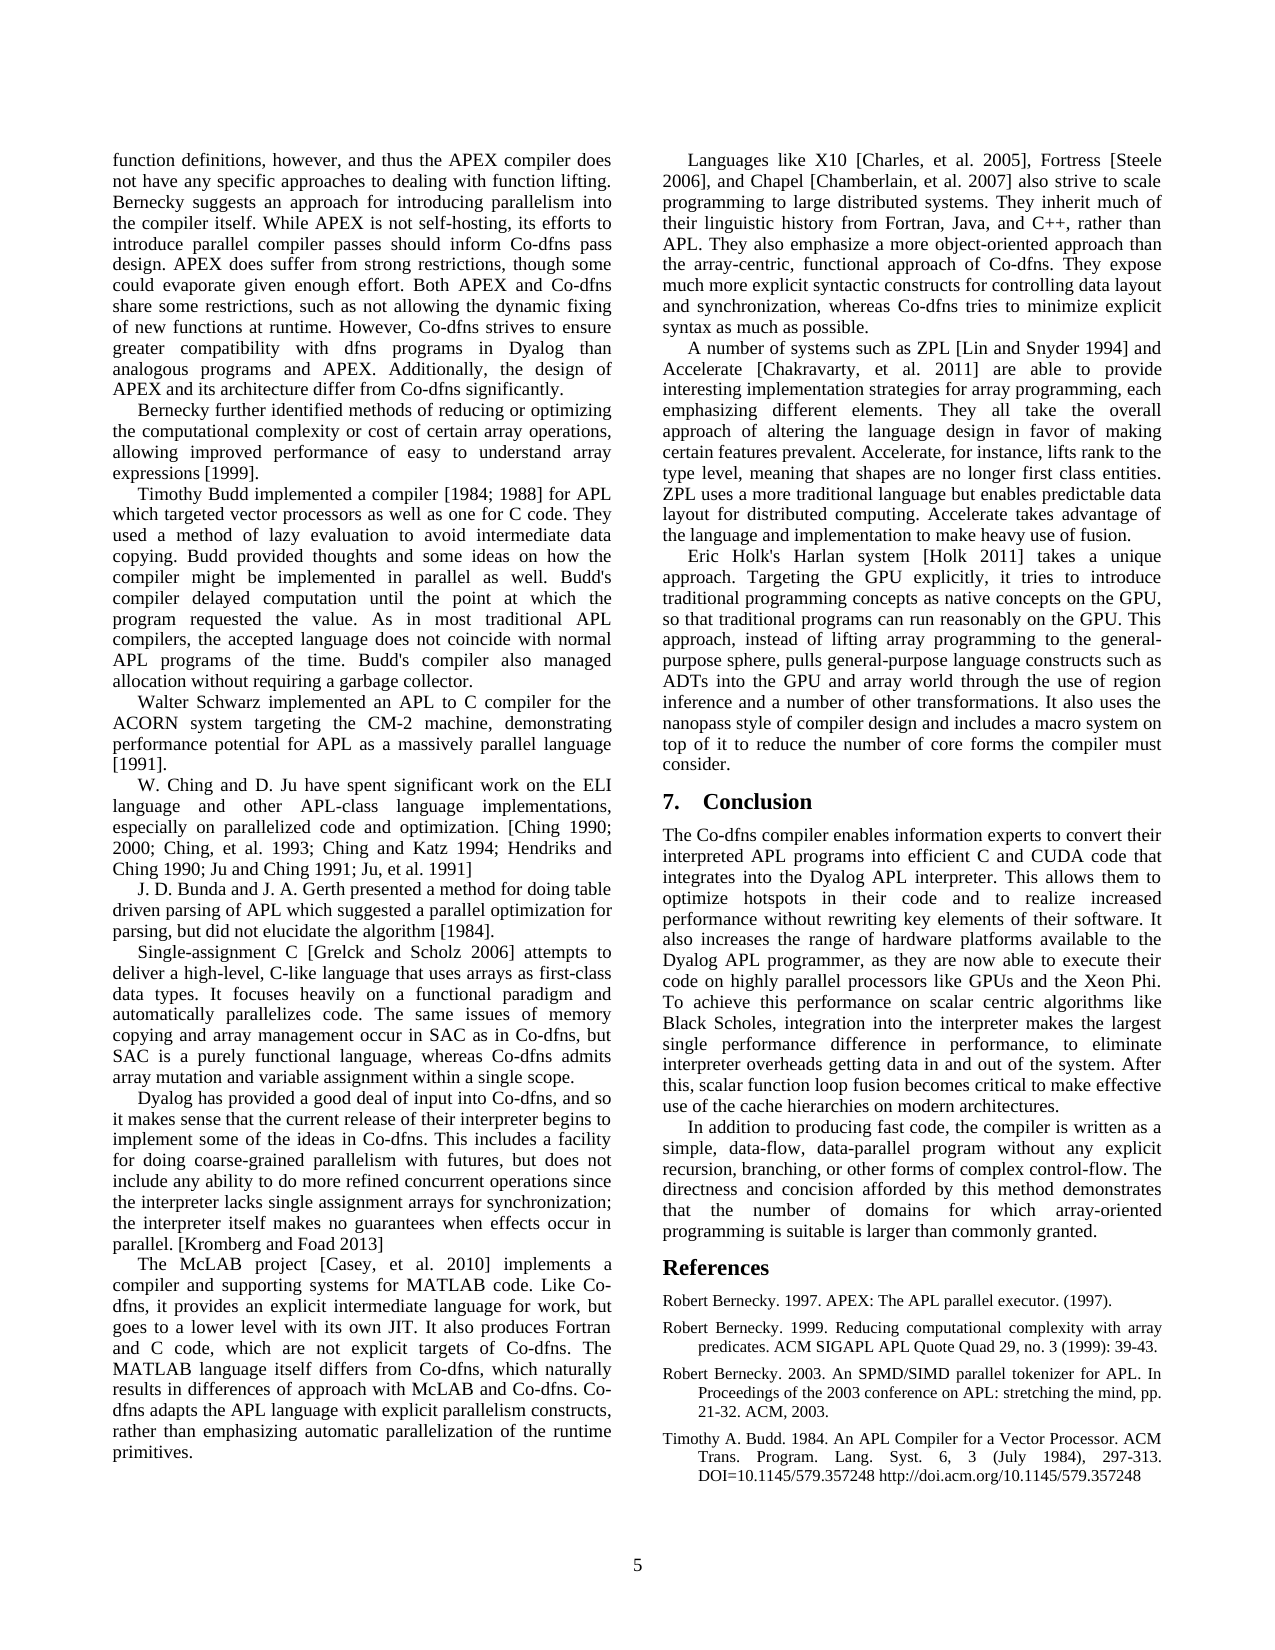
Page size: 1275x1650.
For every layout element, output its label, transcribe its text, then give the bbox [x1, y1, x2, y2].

text A number of systems such as ZPL [Lin and Snyder 1994] and Accelerate [Chakravarty, et al. 2011] are able to provide interesting implementation strategies for array programming, each emphasizing different elements. They all take the overall approach of altering the language design in favor of making certain features prevalent. Accelerate, for instance, lifts rank to the type level, meaning that shapes are no longer first class entities. ZPL uses a more traditional language but enables predictable data layout for distributed computing. Accelerate takes advantage of the language and implementation to make heavy use of fusion. [662, 337, 1162, 546]
text The McLAB project [Casey, et al. 2010] implements a compiler and supporting systems for MATLAB code. Like Co-dfns, it provides an explicit intermediate language for work, but goes to a lower level with its own JIT. It also produces Fortran and C code, which are not explicit targets of Co-dfns. The MATLAB language itself differs from Co-dfns, which naturally results in differences of approach with McLAB and Co-dfns. Co-dfns adapts the APL language with explicit parallelism constructs, rather than emphasizing automatic parallelization of the runtime primitives. [112, 1254, 612, 1462]
text Languages like X10 [Charles, et al. 2005], Fortress [Steele 2006], and Chapel [Chamberlain, et al. 2007] also strive to scale programming to large distributed systems. They inherit much of their linguistic history from Fortran, Java, and C++, rather than APL. They also emphasize a more object-oriented approach than the array-centric, functional approach of Co-dfns. They expose much more explicit syntactic constructs for controlling data layout and synchronization, whereas Co-dfns tries to minimize explicit syntax as much as possible. [662, 150, 1162, 337]
text function definitions, however, and thus the APEX compiler does not have any specific approaches to dealing with function lifting. Bernecky suggests an approach for introducing parallelism into the compiler itself. While APEX is not self-hosting, its efforts to introduce parallel compiler passes should inform Co-dfns pass design. APEX does suffer from strong restrictions, though some could evaporate given enough effort. Both APEX and Co-dfns share some restrictions, such as not allowing the dynamic fixing of new functions at runtime. However, Co-dfns strives to ensure greater compatibility with dfns programs in Dyalog than analogous programs and APEX. Additionally, the design of APEX and its architecture differ from Co-dfns significantly. [112, 150, 612, 400]
text J. D. Bunda and J. A. Gerth presented a method for doing table driven parsing of APL which suggested a parallel optimization for parsing, but did not elucidate the algorithm [1984]. [112, 879, 612, 942]
text Walter Schwarz implemented an APL to C compiler for the ACORN system targeting the CM-2 machine, demonstrating performance potential for APL as a massively parallel language [1991]. [112, 692, 612, 775]
text Timothy Budd implemented a compiler [1984; 1988] for APL which targeted vector processors as well as one for C code. They used a method of lazy evaluation to avoid intermediate data copying. Budd provided thoughts and some ideas on how the compiler might be implemented in parallel as well. Budd's compiler delayed computation until the point at which the program requested the value. As in most traditional APL compilers, the accepted language does not coincide with normal APL programs of the time. Budd's compiler also managed allocation without requiring a garbage collector. [112, 483, 612, 692]
text Robert Bernecky. 2003. An SPMD/SIMD parallel tokenizer for APL. In Proceedings of the 2003 conference on APL: stretching the mind, pp. 21-32. ACM, 2003. [662, 1364, 1162, 1421]
text Timothy A. Budd. 1984. An APL Compiler for a Vector Processor. ACM Trans. Program. Lang. Syst. 6, 3 (July 1984), 297-313. DOI=10.1145/579.357248 http://doi.acm.org/10.1145/579.357248 [662, 1429, 1162, 1485]
subtitle Conclusion [662, 787, 1162, 814]
text Single-assignment C [Grelck and Scholz 2006] attempts to deliver a high-level, C-like language that uses arrays as first-class data types. It focuses heavily on a functional paradigm and automatically parallelizes code. The same issues of memory copying and array management occur in SAC as in Co-dfns, but SAC is a purely functional language, whereas Co-dfns admits array mutation and variable assignment within a single scope. [112, 942, 612, 1087]
text Robert Bernecky. 1997. APEX: The APL parallel executor. (1997). [662, 1292, 1162, 1310]
text The Co-dfns compiler enables information experts to convert their interpreted APL programs into efficient C and CUDA code that integrates into the Dyalog APL interpreter. This allows them to optimize hotspots in their code and to realize increased performance without rewriting key elements of their software. It also increases the range of hardware platforms available to the Dyalog APL programmer, as they are now able to execute their code on highly parallel processors like GPUs and the Xeon Phi. To achieve this performance on scalar centric algorithms like Black Scholes, integration into the interpreter makes the largest single performance difference in performance, to eliminate interpreter overheads getting data in and out of the system. After this, scalar function loop fusion becomes critical to make effective use of the cache hierarchies on modern architectures. [662, 825, 1162, 1117]
text In addition to producing fast code, the compiler is written as a simple, data-flow, data-parallel program without any explicit recursion, branching, or other forms of complex control-flow. The directness and concision afforded by this method demonstrates that the number of domains for which array-oriented programming is suitable is larger than commonly granted. [662, 1117, 1162, 1242]
text Dyalog has provided a good deal of input into Co-dfns, and so it makes sense that the current release of their interpreter begins to implement some of the ideas in Co-dfns. This includes a facility for doing coarse-grained parallelism with futures, but does not include any ability to do more refined concurrent operations since the interpreter lacks single assignment arrays for synchronization; the interpreter itself makes no guarantees when effects occur in parallel. [Kromberg and Foad 2013] [112, 1087, 612, 1254]
text Eric Holk's Harlan system [Holk 2011] takes a unique approach. Targeting the GPU explicitly, it tries to introduce traditional programming concepts as native concepts on the GPU, so that traditional programs can run reasonably on the GPU. This approach, instead of lifting array programming to the general-purpose sphere, pulls general-purpose language constructs such as ADTs into the GPU and array world through the use of region inference and a number of other transformations. It also uses the nanopass style of compiler design and includes a macro system on top of it to reduce the number of core forms the compiler must consider. [662, 546, 1162, 775]
text W. Ching and D. Ju have spent significant work on the ELI language and other APL-class language implementations, especially on parallelized code and optimization. [Ching 1990; 2000; Ching, et al. 1993; Ching and Katz 1994; Hendriks and Ching 1990; Ju and Ching 1991; Ju, et al. 1991] [112, 775, 612, 879]
text Robert Bernecky. 1999. Reducing computational complexity with array predicates. ACM SIGAPL APL Quote Quad 29, no. 3 (1999): 39-43. [662, 1319, 1162, 1356]
text Bernecky further identified methods of reducing or optimizing the computational complexity or cost of certain array operations, allowing improved performance of easy to understand array expressions [1999]. [112, 400, 612, 483]
